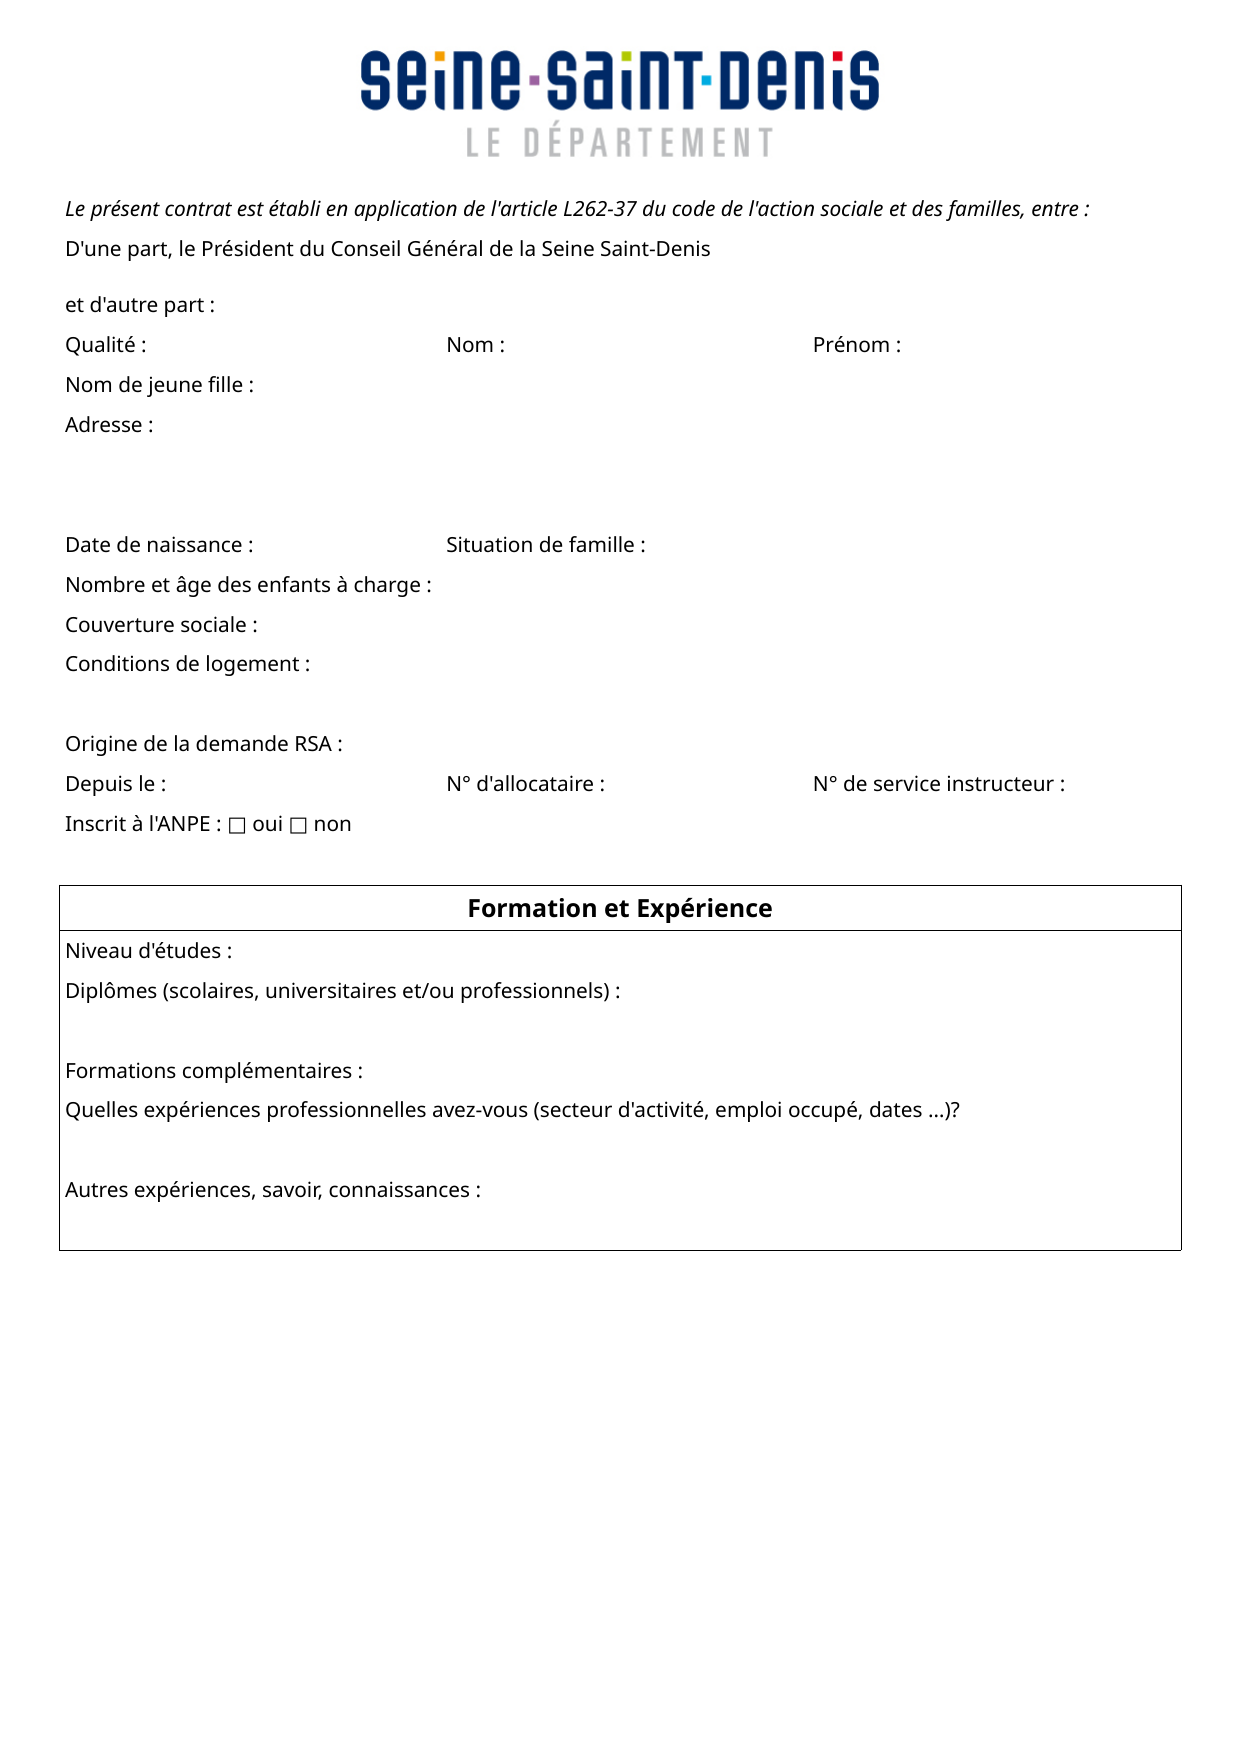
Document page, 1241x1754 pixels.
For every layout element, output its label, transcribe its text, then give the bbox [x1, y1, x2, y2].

table_cell [59, 684, 1181, 724]
table_cell Depuis le : [59, 764, 440, 803]
table_cell [60, 1210, 1181, 1249]
table_cell Autres expériences, savoir, connaissances : [60, 1170, 1181, 1209]
table_cell [60, 1010, 1181, 1050]
table_cell D'une part, le Président du Conseil Général de la Seine Saint-Denis et d'autre part : [59, 228, 1181, 325]
table_cell Situation de famille : [440, 524, 1181, 564]
table_cell Nombre et âge des enfants à charge : [59, 564, 1181, 604]
table_cell Conditions de logement : [59, 644, 1181, 684]
table_cell Quelles expériences professionnelles avez-vous (secteur d'activité, emploi occupé, dates …)? [60, 1090, 1181, 1130]
table_cell Formations complémentaires : [60, 1050, 1181, 1090]
table_cell Prénom : [807, 325, 1181, 364]
table_header Le présent contrat est établi en application de l'article L262-37 du code de l'action sociale et des familles, entre : [59, 59, 1181, 228]
table_cell Couverture sociale : [59, 604, 1181, 644]
table_cell Niveau d'études : [60, 931, 1181, 970]
table_cell Diplômes (scolaires, universitaires et/ou professionnels) : [60, 970, 1181, 1010]
table_cell Date de naissance : [59, 524, 440, 564]
table_cell Nom : [440, 325, 807, 364]
picture [324, 14, 916, 194]
table_cell [60, 1130, 1181, 1170]
table_cell Origine de la demande RSA : [59, 724, 1181, 763]
table_cell [59, 444, 1181, 484]
table_cell Adresse : [59, 405, 1181, 444]
table_cell N° d'allocataire : [440, 764, 807, 803]
table_header Formation et Expérience [60, 886, 1181, 930]
table_cell [59, 484, 1181, 524]
table_cell [807, 365, 1181, 404]
table_cell Inscrit à l'ANPE : □ oui □ non [59, 804, 1181, 843]
table_cell N° de service instructeur : [807, 764, 1181, 803]
table_cell Nom de jeune fille : [59, 365, 807, 404]
table_cell Qualité : [59, 325, 440, 364]
